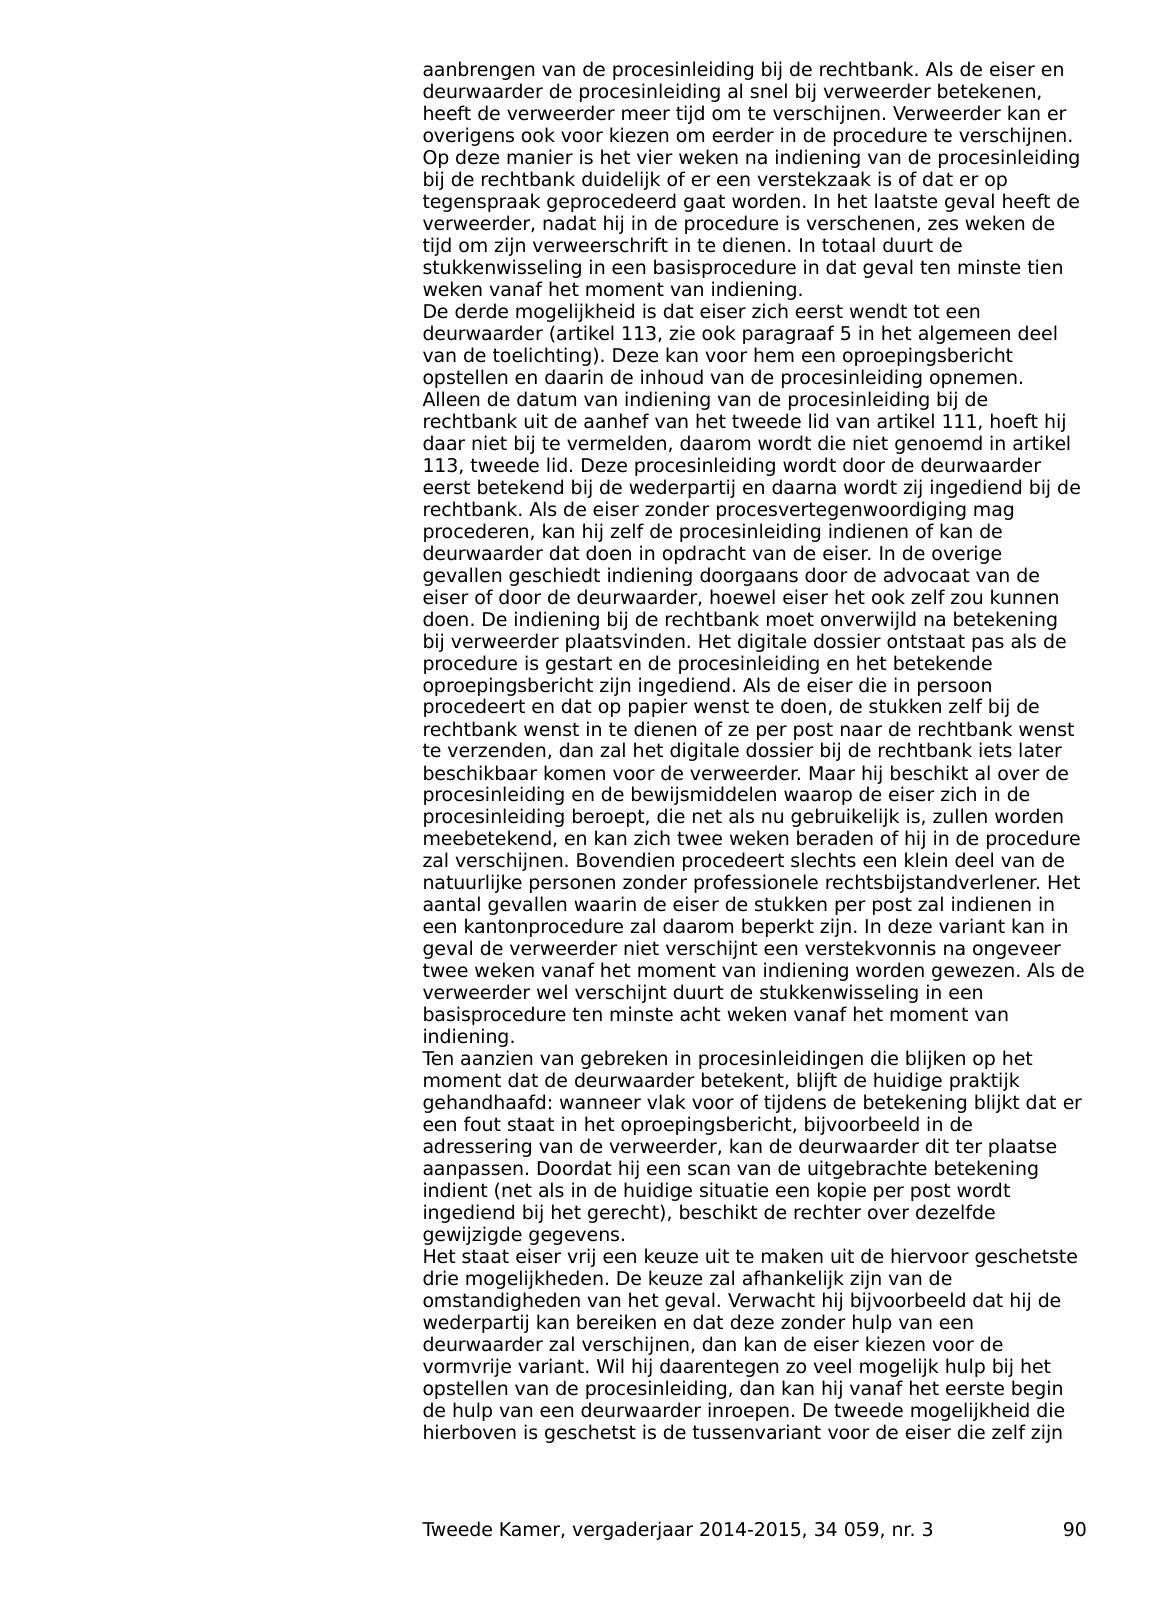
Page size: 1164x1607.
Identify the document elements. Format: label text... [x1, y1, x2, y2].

text Ten aanzien van gebreken in procesinleidingen die blijken op het moment dat de deurwaarder betekent, blijft de huidige praktijk gehandhaafd: wanneer vlak voor of tijdens de betekening blijkt dat er een fout staat in het oproepingsbericht, bijvoorbeeld in de adressering van de verweerder, kan de deurwaarder dit ter plaatse aanpassen. Doordat hij een scan van de uitgebrachte betekening indient (net als in de huidige situatie een kopie per post wordt ingediend bij het gerecht), beschikt de rechter over dezelfde gewijzigde gegevens. [422, 1048, 1087, 1246]
text aanbrengen van de procesinleiding bij de rechtbank. Als de eiser en deurwaarder de procesinleiding al snel bij verweerder betekenen, heeft de verweerder meer tijd om te verschijnen. Verweerder kan er overigens ook voor kiezen om eerder in de procedure te verschijnen. Op deze manier is het vier weken na indiening van de procesinleiding bij de rechtbank duidelijk of er een verstekzaak is of dat er op tegenspraak geprocedeerd gaat worden. In het laatste geval heeft de verweerder, nadat hij in de procedure is verschenen, zes weken de tijd om zijn verweerschrift in te dienen. In totaal duurt de stukkenwisseling in een basisprocedure in dat geval ten minste tien weken vanaf het moment van indiening. [422, 59, 1087, 301]
text Het staat eiser vrij een keuze uit te maken uit de hiervoor geschetste drie mogelijkheden. De keuze zal afhankelijk zijn van de omstandigheden van het geval. Verwacht hij bijvoorbeeld dat hij de wederpartij kan bereiken en dat deze zonder hulp van een deurwaarder zal verschijnen, dan kan de eiser kiezen voor de vormvrije variant. Wil hij daarentegen zo veel mogelijk hulp bij het opstellen van de procesinleiding, dan kan hij vanaf het eerste begin de hulp van een deurwaarder inroepen. De tweede mogelijkheid die hierboven is geschetst is de tussenvariant voor de eiser die zelf zijn [422, 1246, 1087, 1444]
text De derde mogelijkheid is dat eiser zich eerst wendt tot een deurwaarder (artikel 113, zie ook paragraaf 5 in het algemeen deel van de toelichting). Deze kan voor hem een oproepingsbericht opstellen en daarin de inhoud van de procesinleiding opnemen. Alleen de datum van indiening van de procesinleiding bij de rechtbank uit de aanhef van het tweede lid van artikel 111, hoeft hij daar niet bij te vermelden, daarom wordt die niet genoemd in artikel 113, tweede lid. Deze procesinleiding wordt door de deurwaarder eerst betekend bij de wederpartij en daarna wordt zij ingediend bij de rechtbank. Als de eiser zonder procesvertegenwoordiging mag procederen, kan hij zelf de procesinleiding indienen of kan de deurwaarder dat doen in opdracht van de eiser. In de overige gevallen geschiedt indiening doorgaans door de advocaat van de eiser of door de deurwaarder, hoewel eiser het ook zelf zou kunnen doen. De indiening bij de rechtbank moet onverwijld na betekening bij verweerder plaatsvinden. Het digitale dossier ontstaat pas als de procedure is gestart en de procesinleiding en het betekende oproepingsbericht zijn ingediend. Als de eiser die in persoon procedeert en dat op papier wenst te doen, de stukken zelf bij de rechtbank wenst in te dienen of ze per post naar de rechtbank wenst te verzenden, dan zal het digitale dossier bij de rechtbank iets later beschikbaar komen voor de verweerder. Maar hij beschikt al over de procesinleiding en de bewijsmiddelen waarop de eiser zich in de procesinleiding beroept, die net als nu gebruikelijk is, zullen worden meebetekend, en kan zich twee weken beraden of hij in de procedure zal verschijnen. Bovendien procedeert slechts een klein deel van de natuurlijke personen zonder professionele rechtsbijstandverlener. Het aantal gevallen waarin de eiser de stukken per post zal indienen in een kantonprocedure zal daarom beperkt zijn. In deze variant kan in geval de verweerder niet verschijnt een verstekvonnis na ongeveer twee weken vanaf het moment van indiening worden gewezen. Als de verweerder wel verschijnt duurt de stukkenwisseling in een basisprocedure ten minste acht weken vanaf het moment van indiening. [422, 301, 1087, 1048]
